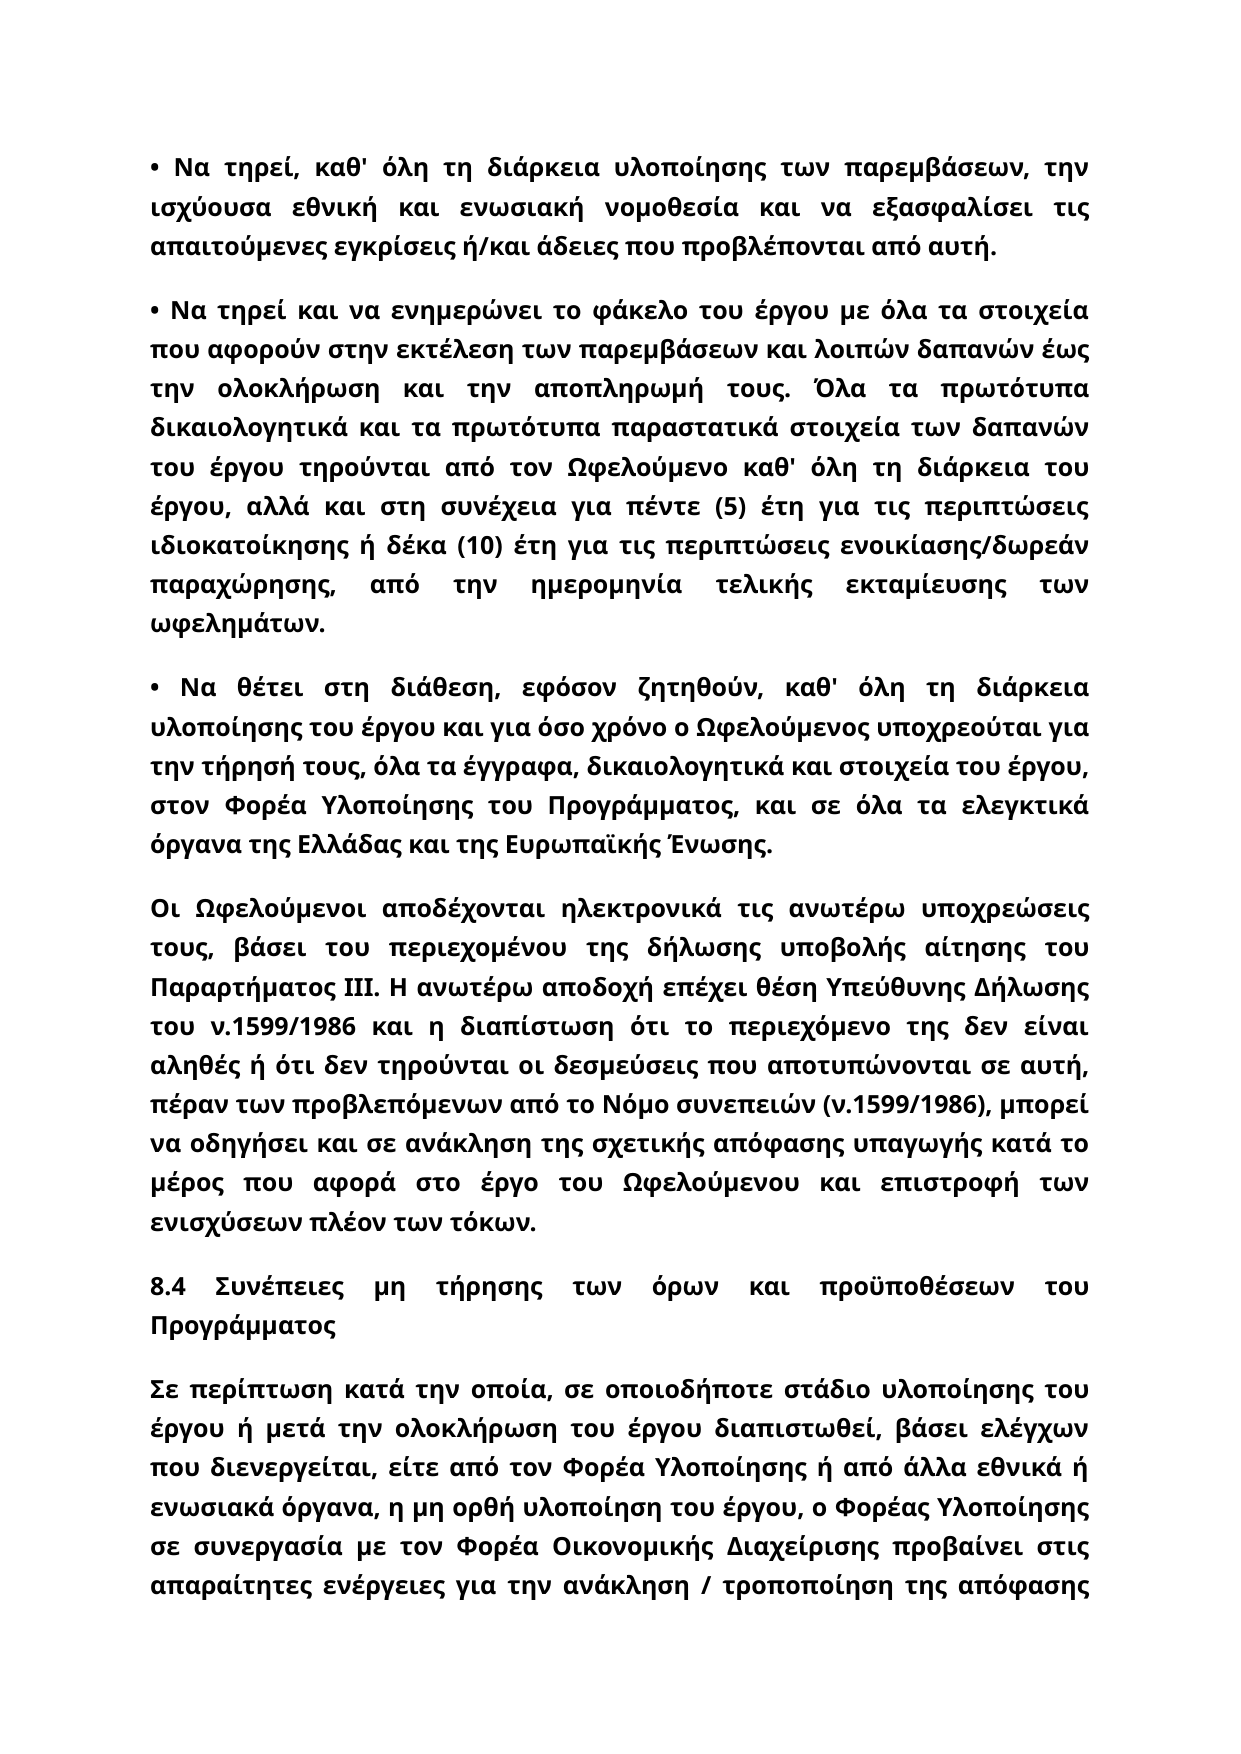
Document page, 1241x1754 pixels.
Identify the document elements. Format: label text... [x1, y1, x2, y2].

text Σε περίπτωση κατά την οποία, σε οποιοδήποτε στάδιο υλοποίησης του έργου ή μετά την ολοκλήρωση του έργου διαπιστωθεί, βάσει ελέγχων που διενεργείται, είτε από τον Φορέα Υλοποίησης ή από άλλα εθνικά ή ενωσιακά όργανα, η μη ορθή υλοποίηση του έργου, ο Φορέας Υλοποίησης σε συνεργασία με τον Φορέα Οικονομικής Διαχείρισης προβαίνει στις απαραίτητες ενέργειες για την ανάκληση / τροποποίηση της απόφασης [150, 1372, 1090, 1602]
text Οι Ωφελούμενοι αποδέχονται ηλεκτρονικά τις ανωτέρω υποχρεώσεις τους, βάσει του περιεχομένου της δήλωσης υποβολής αίτησης του Παραρτήματος III. Η ανωτέρω αποδοχή επέχει θέση Υπεύθυνης Δήλωσης του ν.1599/1986 και η διαπίστωση ότι το περιεχόμενο της δεν είναι αληθές ή ότι δεν τηρούνται οι δεσμεύσεις που αποτυπώνονται σε αυτή, πέραν των προβλεπόμενων από το Νόμο συνεπειών (ν.1599/1986), μπορεί να οδηγήσει και σε ανάκληση της σχετικής απόφασης υπαγωγής κατά το μέρος που αφορά στο έργο του Ωφελούμενου και επιστροφή των ενισχύσεων πλέον των τόκων. [150, 891, 1090, 1238]
text • Να τηρεί, καθ' όλη τη διάρκεια υλοποίησης των παρεμβάσεων, την ισχύουσα εθνική και ενωσιακή νομοθεσία και να εξασφαλίσει τις απαιτούμενες εγκρίσεις ή/και άδειες που προβλέπονται από αυτή. [150, 150, 1090, 262]
text • Να τηρεί και να ενημερώνει το φάκελο του έργου με όλα τα στοιχεία που αφορούν στην εκτέλεση των παρεμβάσεων και λοιπών δαπανών έως την ολοκλήρωση και την αποπληρωμή τους. Όλα τα πρωτότυπα δικαιολογητικά και τα πρωτότυπα παραστατικά στοιχεία των δαπανών του έργου τηρούνται από τον Ωφελούμενο καθ' όλη τη διάρκεια του έργου, αλλά και στη συνέχεια για πέντε (5) έτη για τις περιπτώσεις ιδιοκατοίκησης ή δέκα (10) έτη για τις περιπτώσεις ενοικίασης/δωρεάν παραχώρησης, από την ημερομηνία τελικής εκταμίευσης των ωφελημάτων. [150, 292, 1090, 640]
text • Να θέτει στη διάθεση, εφόσον ζητηθούν, καθ' όλη τη διάρκεια υλοποίησης του έργου και για όσο χρόνο ο Ωφελούμενος υποχρεούται για την τήρησή τους, όλα τα έγγραφα, δικαιολογητικά και στοιχεία του έργου, στον Φορέα Υλοποίησης του Προγράμματος, και σε όλα τα ελεγκτικά όργανα της Ελλάδας και της Ευρωπαϊκής Ένωσης. [150, 670, 1090, 861]
text 8.4 Συνέπειες μη τήρησης των όρων και προϋποθέσεων του Προγράμματος [150, 1268, 1090, 1342]
